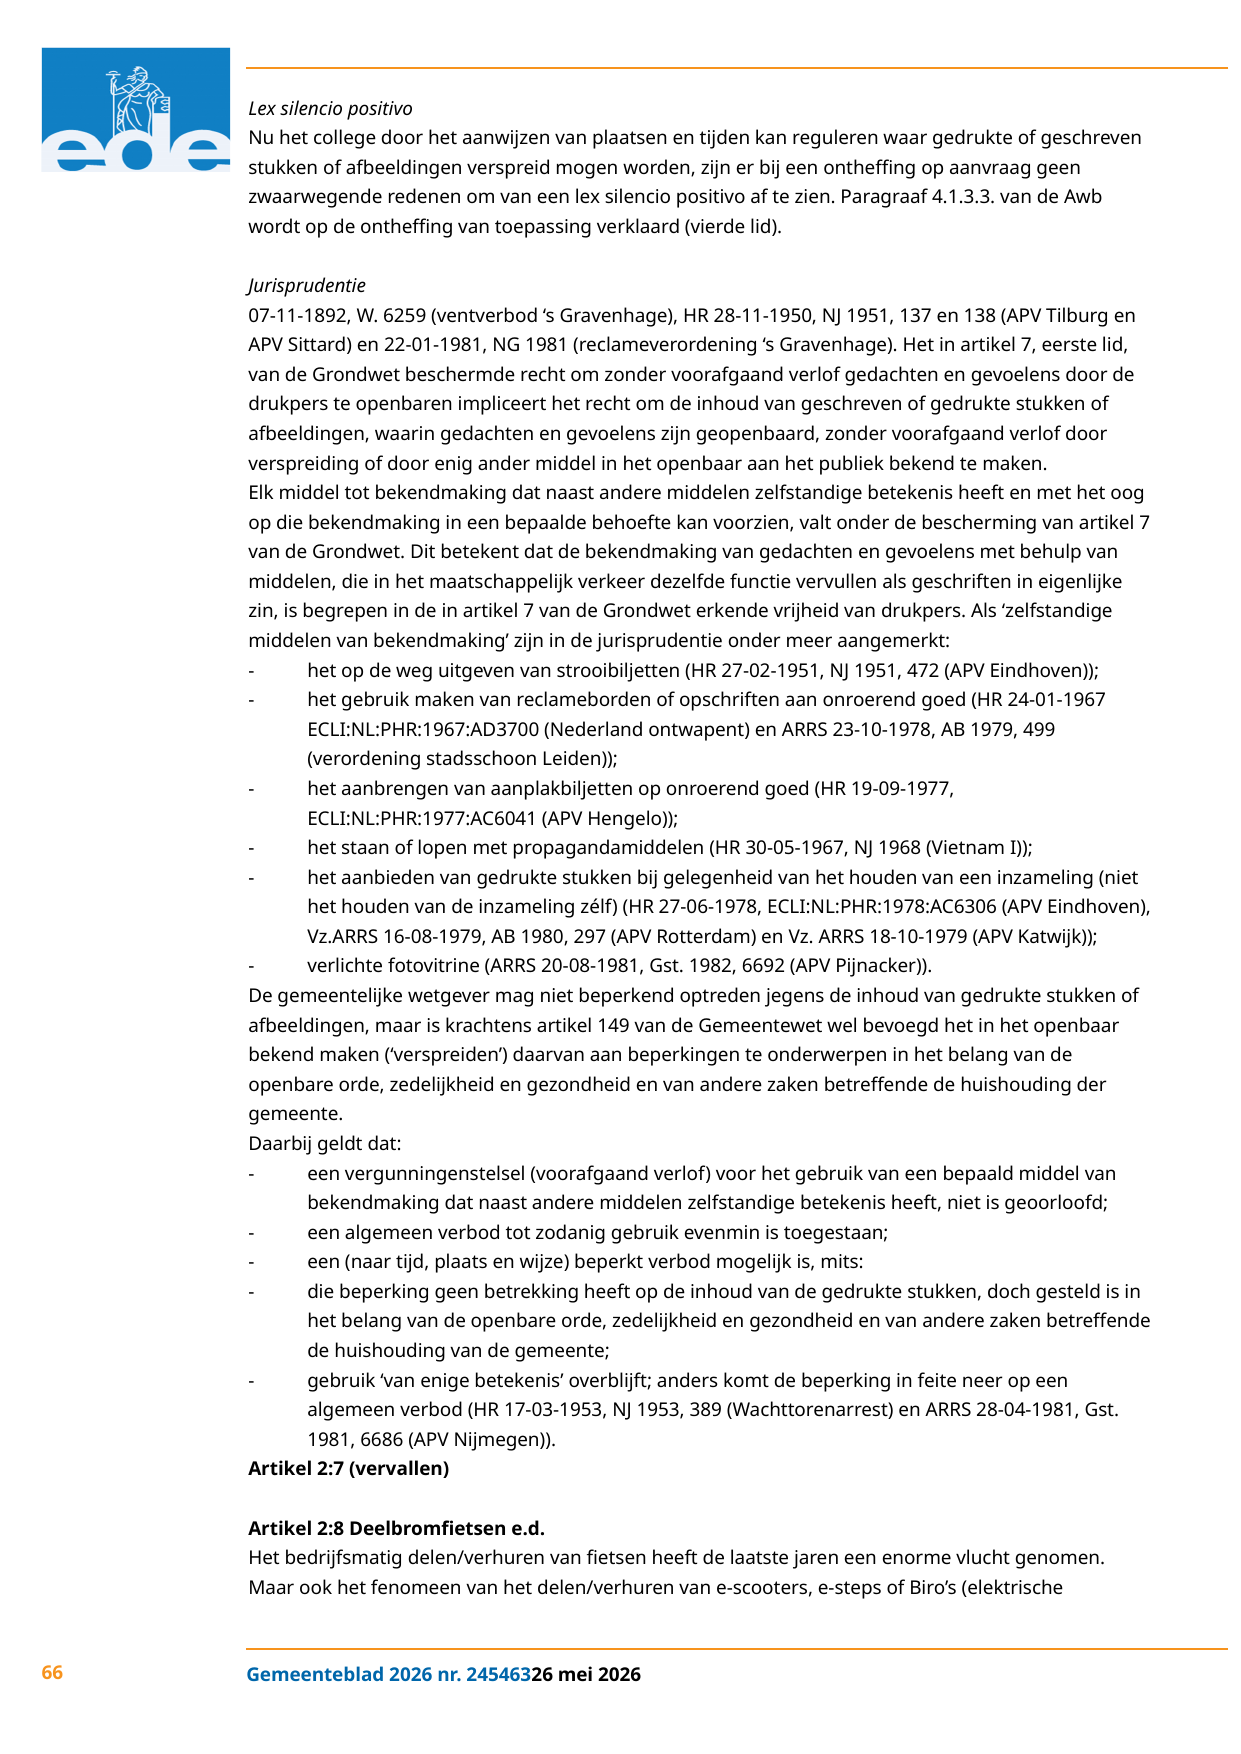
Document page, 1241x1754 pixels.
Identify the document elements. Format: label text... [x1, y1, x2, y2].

list het gebruik maken van reclameborden of opschriften aan onroerend goed (HR 24-01-1967 ECLI:NL:PHR:1967:AD3700 (Nederland ontwapent) en ARRS 23-10-1978, AB 1979, 499 (verordening stadsschoon Leiden)); [248, 686, 1152, 771]
text Artikel 2:8 Deelbromfietsen e.d. [248, 1515, 1152, 1541]
text Jurisprudentie [248, 272, 1152, 298]
list een (naar tijd, plaats en wijze) beperkt verbod mogelijk is, mits: [248, 1248, 1152, 1274]
text Het bedrijfsmatig delen/verhuren van fietsen heeft de laatste jaren een enorme vlucht genomen. Maar ook het fenomeen van het delen/verhuren van e-scooters, e-steps of Biro’s (elektrische [248, 1544, 1152, 1600]
text Lex silencio positivo [248, 95, 1152, 121]
list het op de weg uitgeven van strooibiljetten (HR 27-02-1951, NJ 1951, 472 (APV Eindhoven)); [248, 657, 1152, 683]
list gebruik ‘van enige betekenis’ overblijft; anders komt de beperking in feite neer op een algemeen verbod (HR 17-03-1953, NJ 1953, 389 (Wachttorenarrest) en ARRS 28-04-1981, Gst. 1981, 6686 (APV Nijmegen)). [248, 1367, 1152, 1452]
list het staan of lopen met propagandamiddelen (HR 30-05-1967, NJ 1968 (Vietnam I)); [248, 834, 1152, 860]
text Artikel 2:7 (vervallen) [248, 1456, 1152, 1481]
list het aanbieden van gedrukte stukken bij gelegenheid van het houden van een inzameling (niet het houden van de inzameling zélf) (HR 27-06-1978, ECLI:NL:PHR:1978:AC6306 (APV Eindhoven), Vz.ARRS 16-08-1979, AB 1980, 297 (APV Rotterdam) en Vz. ARRS 18-10-1979 (APV Katwijk)); [248, 864, 1152, 949]
list het aanbrengen van aanplakbiljetten op onroerend goed (HR 19-09-1977, ECLI:NL:PHR:1977:AC6041 (APV Hengelo)); [248, 775, 1152, 831]
list verlichte fotovitrine (ARRS 20-08-1981, Gst. 1982, 6692 (APV Pijnacker)). [248, 953, 1152, 978]
list een algemeen verbod tot zodanig gebruik evenmin is toegestaan; [248, 1219, 1152, 1245]
text 07-11-1892, W. 6259 (ventverbod ‘s Gravenhage), HR 28-11-1950, NJ 1951, 137 en 138 (APV Tilburg en APV Sittard) en 22-01-1981, NG 1981 (reclameverordening ‘s Gravenhage). Het in artikel 7, eerste lid, van de Grondwet beschermde recht om zonder voorafgaand verlof gedachten en gevoelens door de drukpers te openbaren impliceert het recht om de inhoud van geschreven of gedrukte stukken of afbeeldingen, waarin gedachten en gevoelens zijn geopenbaard, zonder voorafgaand verlof door verspreiding of door enig ander middel in het openbaar aan het publiek bekend te maken. [248, 302, 1152, 476]
text De gemeentelijke wetgever mag niet beperkend optreden jegens de inhoud van gedrukte stukken of afbeeldingen, maar is krachtens artikel 149 van de Gemeentewet wel bevoegd het in het openbaar bekend maken (‘verspreiden’) daarvan aan beperkingen te onderwerpen in het belang van de openbare orde, zedelijkheid en gezondheid en van andere zaken betreffende de huishouding der gemeente. [248, 982, 1152, 1126]
list een vergunningenstelsel (voorafgaand verlof) voor het gebruik van een bepaald middel van bekendmaking dat naast andere middelen zelfstandige betekenis heeft, niet is geoorloofd; [248, 1160, 1152, 1215]
text Elk middel tot bekendmaking dat naast andere middelen zelfstandige betekenis heeft en met het oog op die bekendmaking in een bepaalde behoefte kan voorzien, valt onder de bescherming van artikel 7 van de Grondwet. Dit betekent dat de bekendmaking van gedachten en gevoelens met behulp van middelen, die in het maatschappelijk verkeer dezelfde functie vervullen als geschriften in eigenlijke zin, is begrepen in de in artikel 7 van de Grondwet erkende vrijheid van drukpers. Als ‘zelfstandige middelen van bekendmaking’ zijn in de jurisprudentie onder meer aangemerkt: [248, 479, 1152, 653]
picture [41, 47, 231, 172]
text Nu het college door het aanwijzen van plaatsen en tijden kan reguleren waar gedrukte of geschreven stukken of afbeeldingen verspreid mogen worden, zijn er bij een ontheffing op aanvraag geen zwaarwegende redenen om van een lex silencio positivo af te zien. Paragraaf 4.1.3.3. van de Awb wordt op de ontheffing van toepassing verklaard (vierde lid). [248, 124, 1152, 239]
list die beperking geen betrekking heeft op de inhoud van de gedrukte stukken, doch gesteld is in het belang van de openbare orde, zedelijkheid en gezondheid en van andere zaken betreffende de huishouding van de gemeente; [248, 1278, 1152, 1363]
text Daarbij geldt dat: [248, 1130, 1152, 1156]
